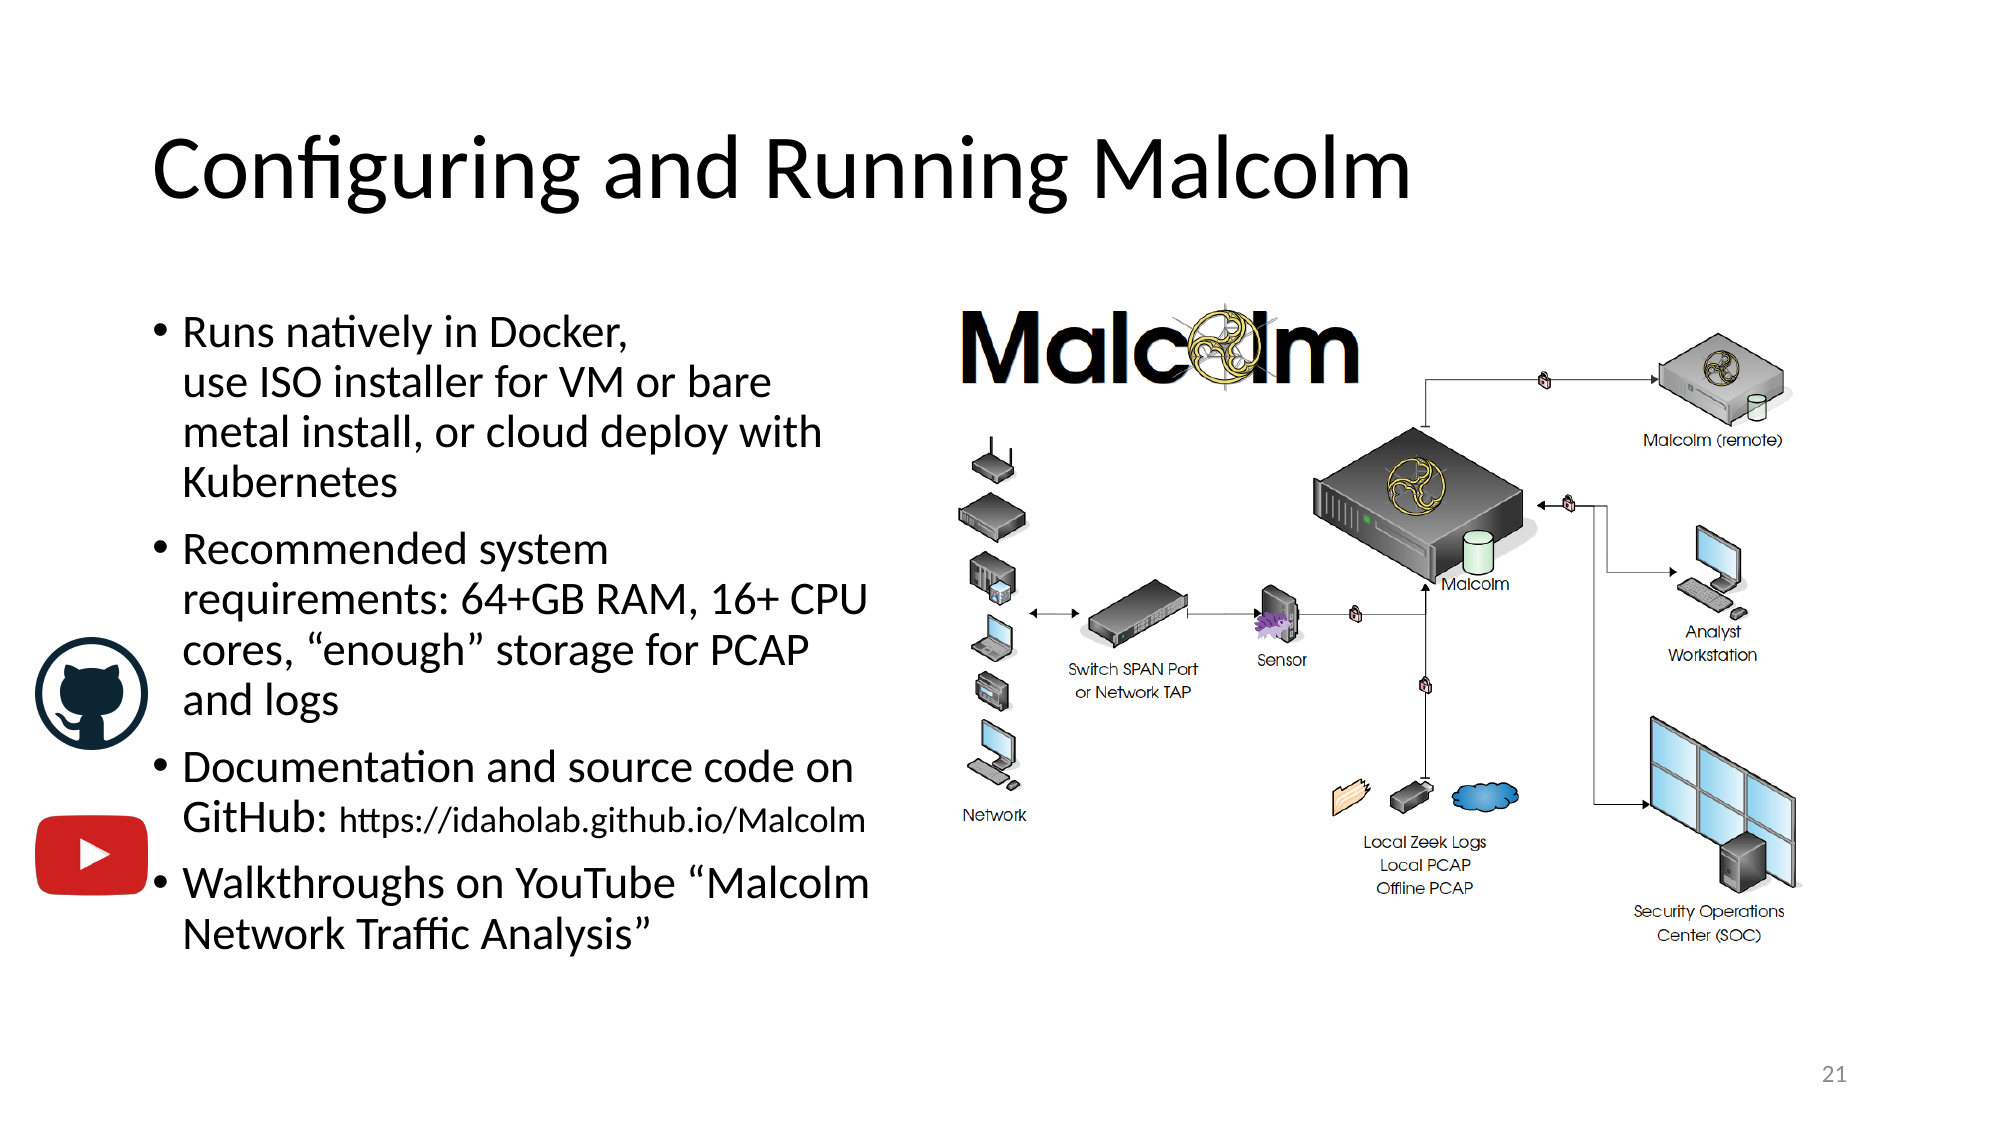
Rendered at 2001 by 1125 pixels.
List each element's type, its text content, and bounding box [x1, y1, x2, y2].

list Runs natively in Docker, use ISO installer for VM or bare metal install, or cloud deploy with Kubernetes Recommended system requirements: 64+GB RAM, 16+ CPU cores, “enough” storage for PCAP and logs Documentation and source code on GitHub: https://idaholab.github.io/Malcolm Walkthroughs on YouTube “Malcolm Network Traffic Analysis” [137, 299, 890, 1014]
picture [928, 277, 1831, 975]
picture [35, 798, 148, 912]
slide_number [1412, 1042, 1863, 1103]
picture [35, 637, 148, 750]
title Configuring and Running Malcolm [137, 59, 1863, 278]
